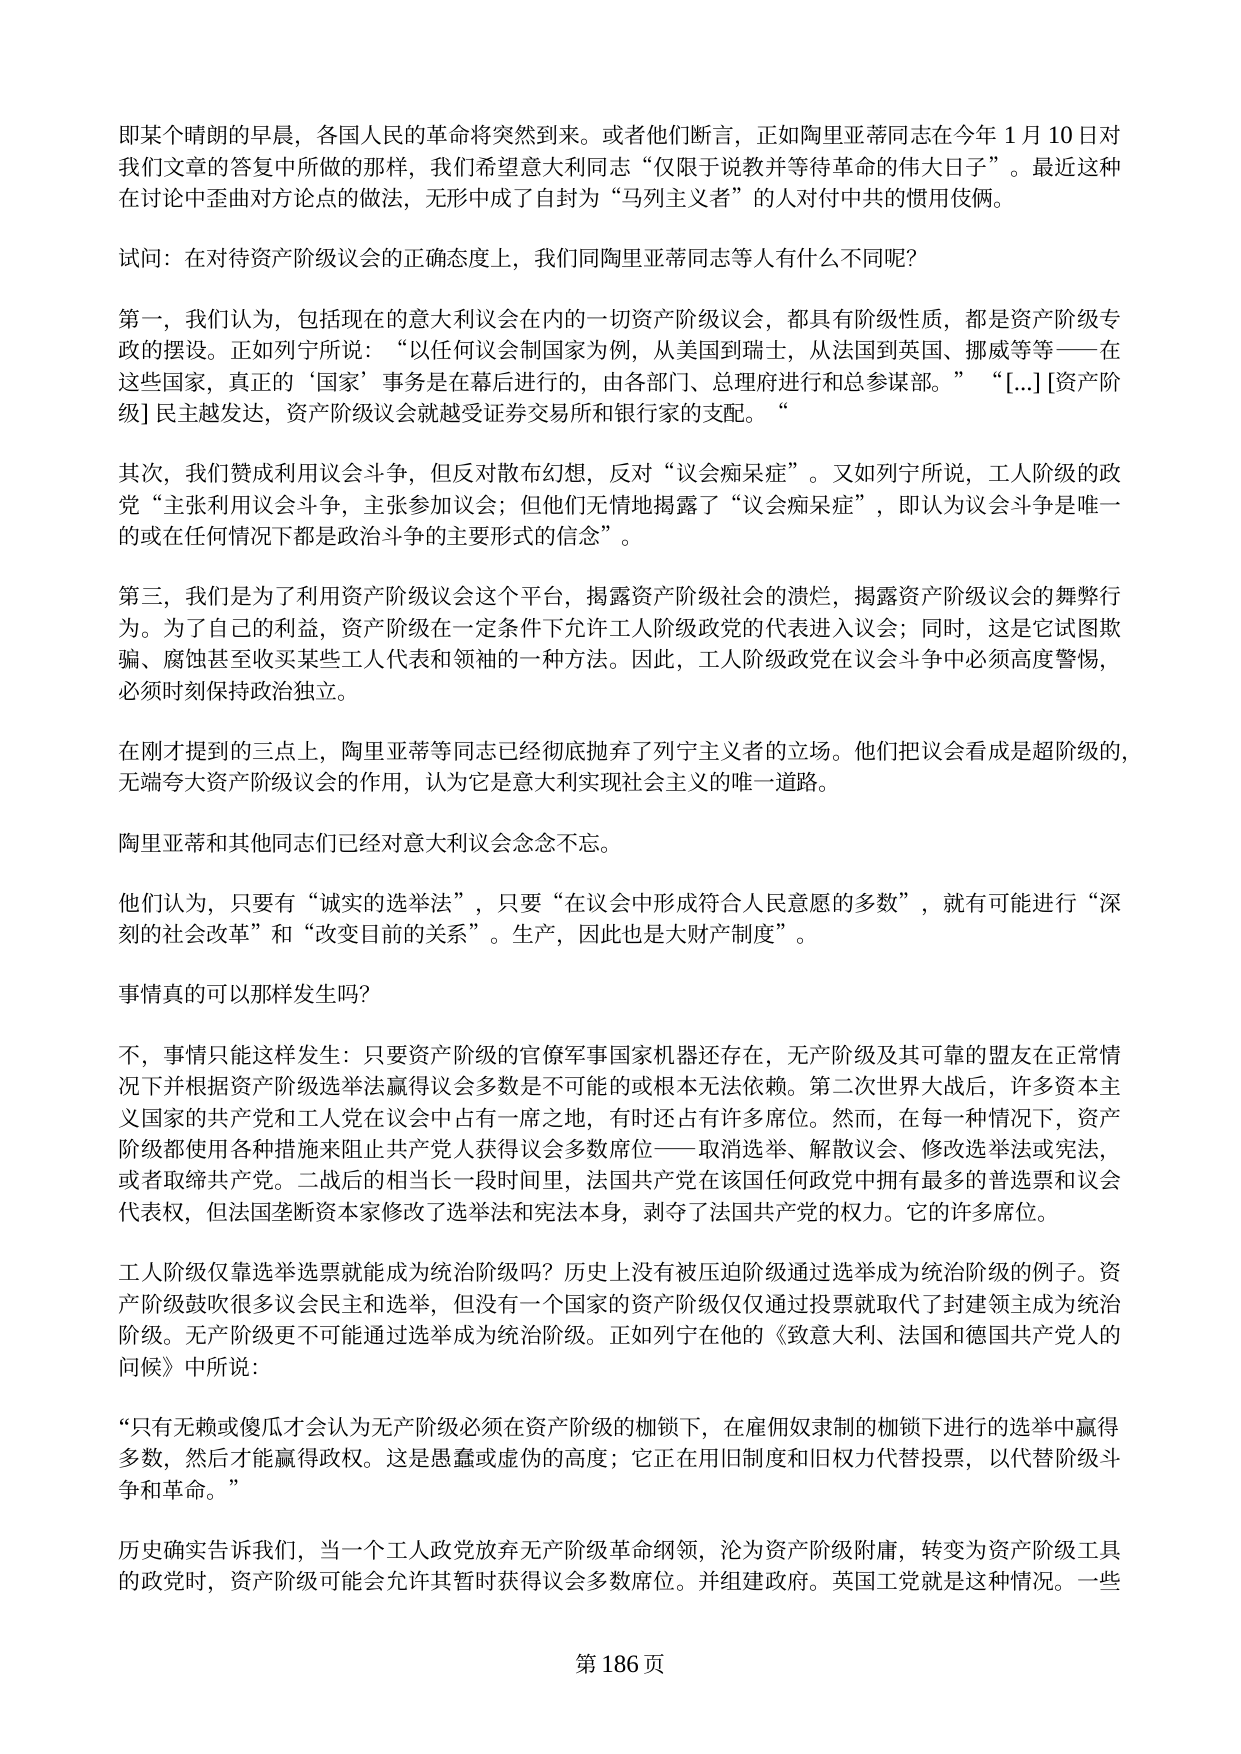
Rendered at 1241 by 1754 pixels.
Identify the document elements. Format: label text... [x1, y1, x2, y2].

text 试问：在对待资产阶级议会的正确态度上，我们同陶里亚蒂同志等人有什么不同呢？ [118, 242, 1122, 273]
text 工人阶级仅靠选举选票就能成为统治阶级吗？历史上没有被压迫阶级通过选举成为统治阶级的例子。资产阶级鼓吹很多议会民主和选举，但没有一个国家的资产阶级仅仅通过投票就取代了封建领主成为统治阶级。无产阶级更不可能通过选举成为统治阶级。正如列宁在他的《致意大利、法国和德国共产党人的问候》中所说： [118, 1255, 1122, 1381]
text 陶里亚蒂和其他同志们已经对意大利议会念念不忘。 [118, 826, 1122, 857]
text 历史确实告诉我们，当一个工人政党放弃无产阶级革命纲领，沦为资产阶级附庸，转变为资产阶级工具的政党时，资产阶级可能会允许其暂时获得议会多数席位。并组建政府。英国工党就是这种情况。一些 [118, 1533, 1122, 1596]
text 在刚才提到的三点上，陶里亚蒂等同志已经彻底抛弃了列宁主义者的立场。他们把议会看成是超阶级的，无端夸大资产阶级议会的作用，认为它是意大利实现社会主义的唯一道路。 [118, 734, 1122, 797]
text 他们认为，只要有“诚实的选举法”，只要“在议会中形成符合人民意愿的多数”，就有可能进行“深刻的社会改革”和“改变目前的关系”。生产，因此也是大财产制度”。 [118, 886, 1122, 949]
text 不，事情只能这样发生：只要资产阶级的官僚军事国家机器还存在，无产阶级及其可靠的盟友在正常情况下并根据资产阶级选举法赢得议会多数是不可能的或根本无法依赖。第二次世界大战后，许多资本主义国家的共产党和工人党在议会中占有一席之地，有时还占有许多席位。然而，在每一种情况下，资产阶级都使用各种措施来阻止共产党人获得议会多数席位——取消选举、解散议会、修改选举法或宪法，或者取缔共产党。二战后的相当长一段时间里，法国共产党在该国任何政党中拥有最多的普选票和议会代表权，但法国垄断资本家修改了选举法和宪法本身，剥夺了法国共产党的权力。它的许多席位。 [118, 1038, 1122, 1227]
text 第一，我们认为，包括现在的意大利议会在内的一切资产阶级议会，都具有阶级性质，都是资产阶级专政的摆设。正如列宁所说：“以任何议会制国家为例，从美国到瑞士，从法国到英国、挪威等等——在这些国家，真正的‘国家’事务是在幕后进行的，由各部门、总理府进行和总参谋部。” “[...] [资产阶级] 民主越发达，资产阶级议会就越受证券交易所和银行家的支配。“ [118, 302, 1122, 428]
text 事情真的可以那样发生吗？ [118, 978, 1122, 1009]
text 其次，我们赞成利用议会斗争，但反对散布幻想，反对“议会痴呆症”。又如列宁所说，工人阶级的政党“主张利用议会斗争，主张参加议会；但他们无情地揭露了“议会痴呆症”，即认为议会斗争是唯一的或在任何情况下都是政治斗争的主要形式的信念”。 [118, 456, 1122, 551]
text “只有无赖或傻瓜才会认为无产阶级必须在资产阶级的枷锁下，在雇佣奴隶制的枷锁下进行的选举中赢得多数，然后才能赢得政权。这是愚蠢或虚伪的高度；它正在用旧制度和旧权力代替投票，以代替阶级斗争和革命。” [118, 1410, 1122, 1504]
text 第三，我们是为了利用资产阶级议会这个平台，揭露资产阶级社会的溃烂，揭露资产阶级议会的舞弊行为。为了自己的利益，资产阶级在一定条件下允许工人阶级政党的代表进入议会；同时，这是它试图欺骗、腐蚀甚至收买某些工人代表和领袖的一种方法。因此，工人阶级政党在议会斗争中必须高度警惕，必须时刻保持政治独立。 [118, 579, 1122, 705]
text 即某个晴朗的早晨，各国人民的革命将突然到来。或者他们断言，正如陶里亚蒂同志在今年1月10日对我们文章的答复中所做的那样，我们希望意大利同志“仅限于说教并等待革命的伟大日子”。最近这种在讨论中歪曲对方论点的做法，无形中成了自封为“马列主义者”的人对付中共的惯用伎俩。 [118, 118, 1122, 213]
